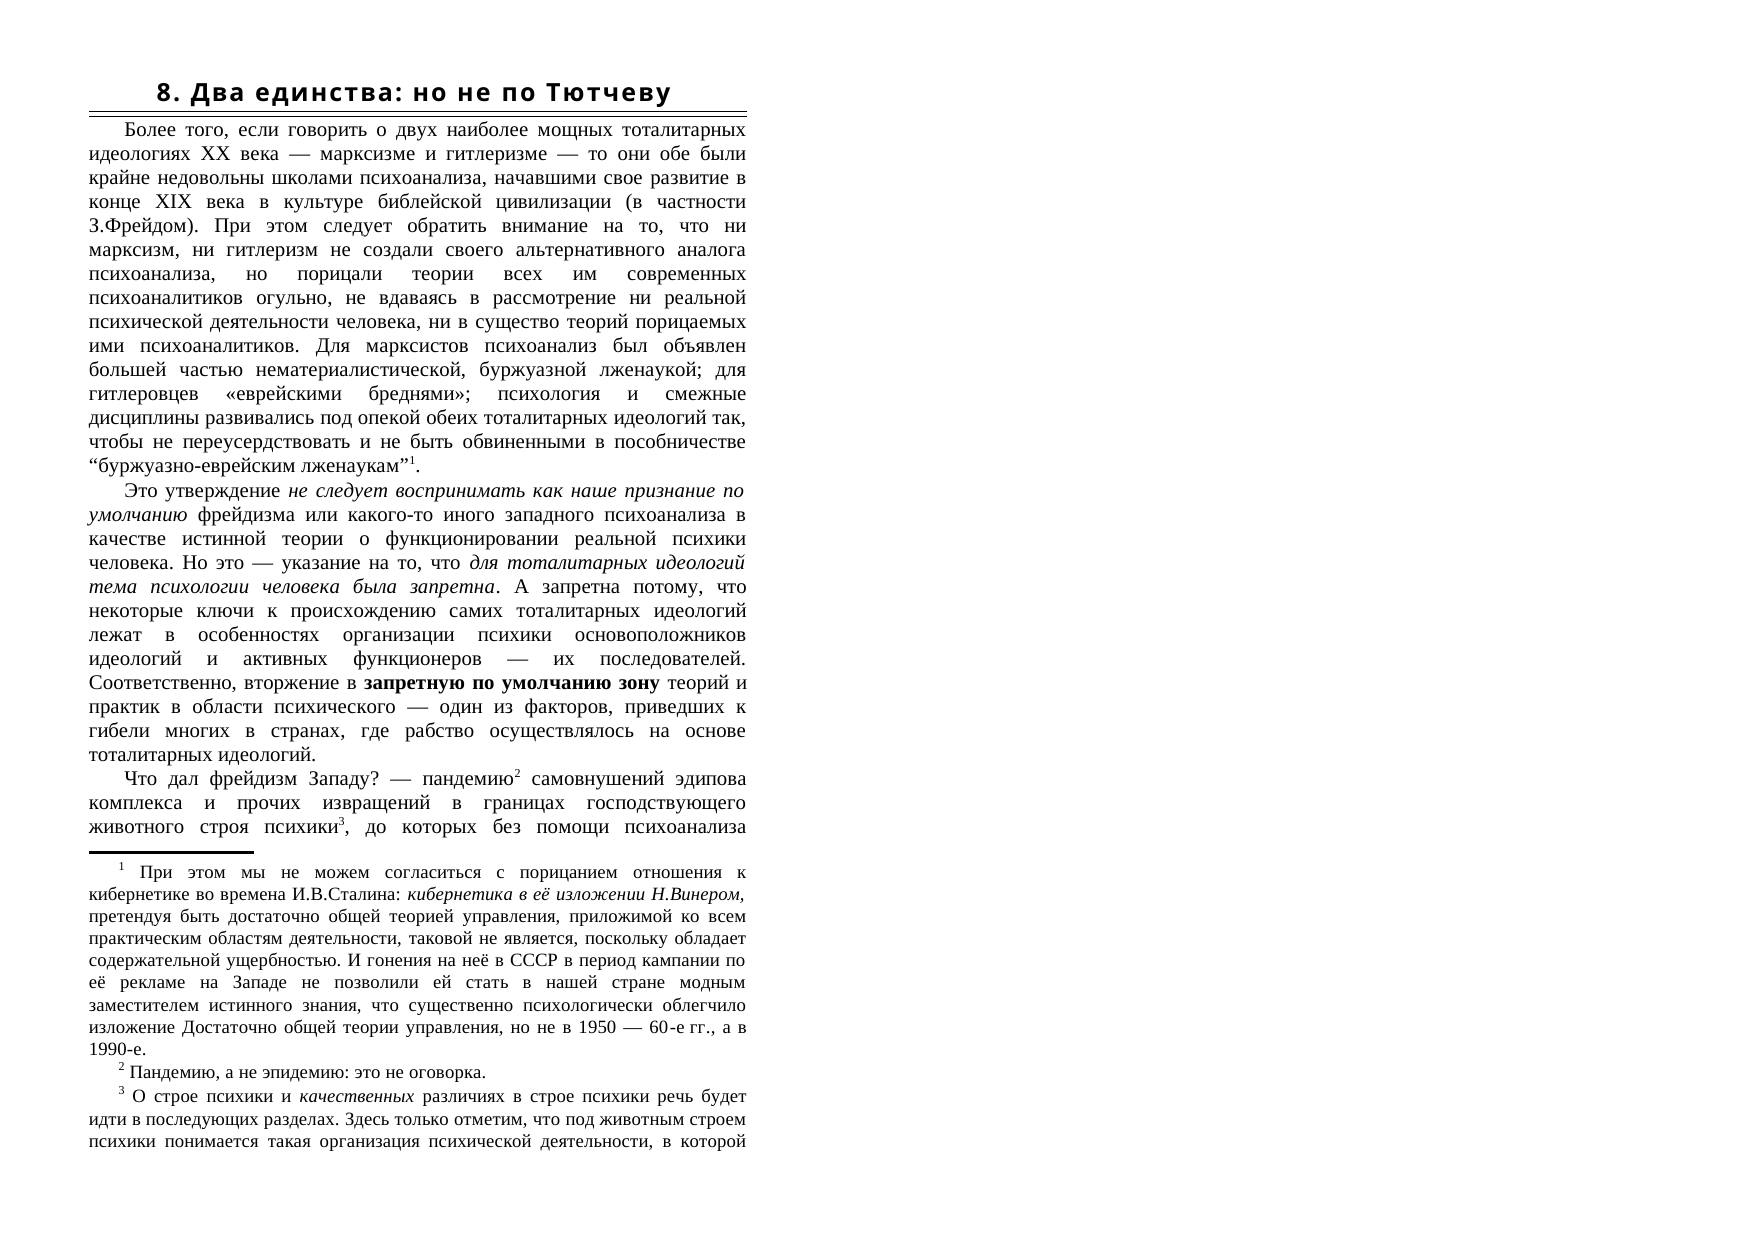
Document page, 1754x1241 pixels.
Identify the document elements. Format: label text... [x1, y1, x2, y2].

text Что дал фрейдизм Западу? — пандемию самовнушений эдипова комплекса и прочих извращений в границах господствующего животного строя психики, до которых без помощи психоанализа [89, 766, 747, 838]
text Пандемию, а не эпидемию: это не оговорка. [89, 1059, 747, 1083]
text При этом мы не можем согласиться с порицанием отношения к кибернетике во времена И.В.Сталина: кибернетика в её изложении Н.Винером, претендуя быть достаточно общей теорией управления, приложимой ко всем практическим областям деятельности, таковой не является, поскольку обладает содержательной ущербностью. И гонения на неё в СССР в период кампании по её рекламе на Западе не позволили ей стать в нашей стране модным заместителем истинного знания, что существенно психологически облегчило изложение Достаточно общей теории управления, но не в 1950 — 60‑е гг., а в 1990‑е. [89, 858, 747, 1059]
text Это утверждение не следует воспринимать как наше признание по умолчанию фрейдизма или какого-то иного западного психоанализа в качестве истинной теории о функционировании реальной психики человека. Но это — указание на то, что для тоталитарных идеологий тема психологии человека была запретна. А запретна потому, что некоторые ключи к происхождению самих тоталитарных идеологий лежат в особенностях организации психики основоположников идеологий и активных функционеров — их последователей. Соответственно, вторжение в запретную по умолчанию зону теорий и практик в области психического — один из факторов, приведших к гибели многих в странах, где рабство осуществлялось на основе тоталитарных идеологий. [89, 477, 747, 766]
text Более того, если говорить о двух наиболее мощных тоталитарных идеологиях ХХ века — марксизме и гитлеризме — то они обе были крайне недовольны школами психоанализа, начавшими свое развитие в конце XIX века в культуре библейской цивилизации (в частности З.Фрейдом). При этом следует обратить внимание на то, что ни марксизм, ни гитлеризм не создали своего альтернативного аналога психоанализа, но порицали теории всех им современных психоаналитиков огульно, не вдаваясь в рассмотрение ни реальной психической деятельности человека, ни в существо теорий порицаемых ими психоаналитиков. Для марксистов психоанализ был объявлен большей частью нематериалистической, буржуазной лженаукой; для гитлеровцев «еврей­ски­ми бреднями»; психология и смежные дисциплины развивались под опекой обеих тоталитарных идеологий так, чтобы не переусердствовать и не быть обвиненными в пособничестве “буржуазно-еврейским лженаукам”. [89, 117, 747, 477]
text О строе психики и качественных различиях в строе психики речь будет идти в последующих разделах. Здесь только отметим, что под животным строем психики понимается такая организация психической деятельности, в которой [89, 1083, 747, 1152]
